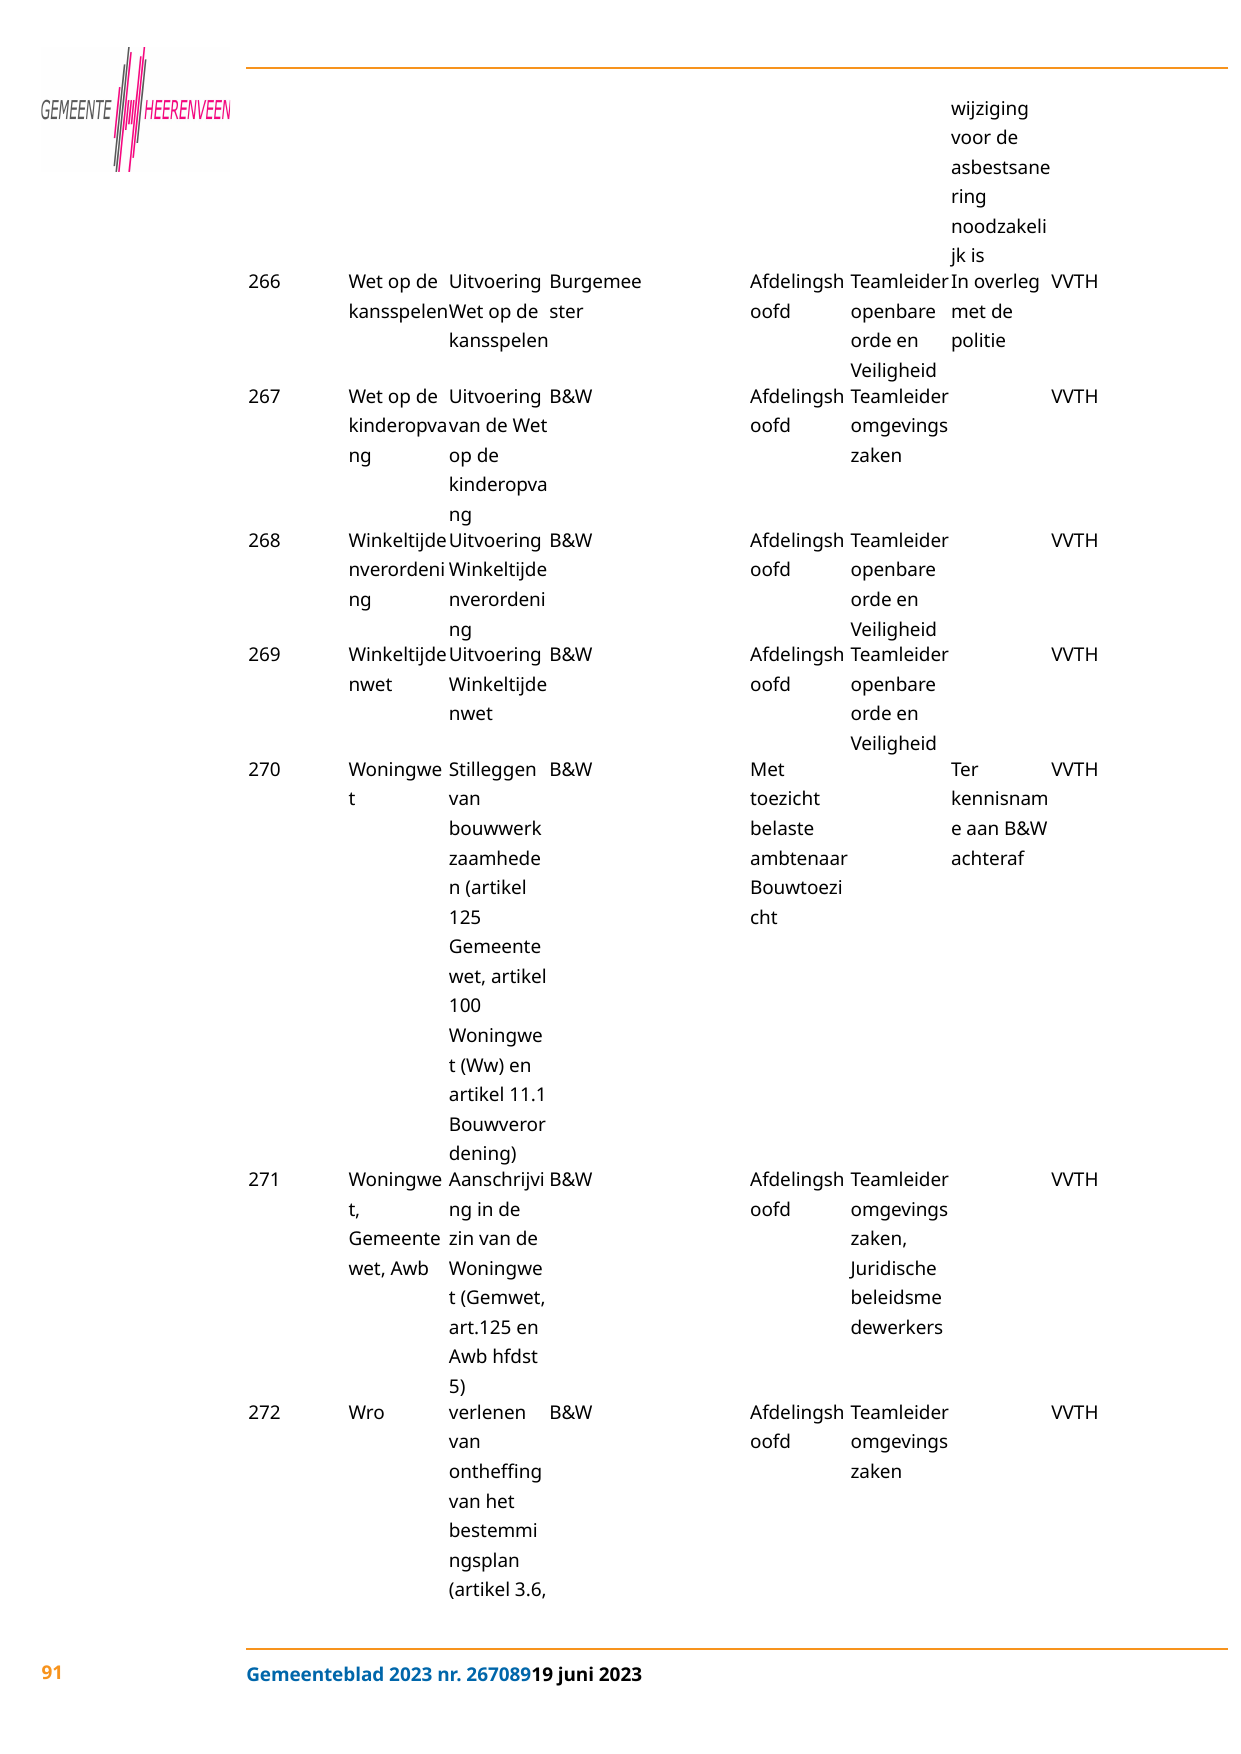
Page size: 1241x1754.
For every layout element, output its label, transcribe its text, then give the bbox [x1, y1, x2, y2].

table_cell B&W [549, 527, 649, 641]
table_cell VVTH [1051, 383, 1152, 527]
table_cell [850, 95, 951, 268]
table_cell 270 [248, 756, 348, 1166]
table_cell Afdelingshoofd [750, 269, 850, 383]
table_cell B&W [549, 756, 649, 1166]
table_cell [348, 95, 449, 268]
table_cell [951, 383, 1051, 527]
table_cell Afdelingshoofd [750, 641, 850, 756]
table_cell Teamleider openbare orde en Veiligheid [850, 641, 951, 756]
table_cell [650, 641, 750, 756]
table_cell Afdelingshoofd [750, 527, 850, 641]
table_cell VVTH [1051, 527, 1152, 641]
table_cell Teamleider openbare orde en Veiligheid [850, 527, 951, 641]
table_cell Afdelingshoofd [750, 1166, 850, 1399]
table_cell 272 [248, 1399, 348, 1602]
table_cell Teamleider openbare orde en Veiligheid [850, 269, 951, 383]
table_cell Burgemeester [549, 269, 649, 383]
table_cell 271 [248, 1166, 348, 1399]
table_cell [951, 1166, 1051, 1399]
table_cell Uitvoering Winkeltijdenverordening [449, 527, 549, 641]
table_cell In overleg met de politie [951, 269, 1051, 383]
table_cell 267 [248, 383, 348, 527]
table_cell Afdelingshoofd [750, 1399, 850, 1602]
table_cell Stilleggen van bouwwerkzaamheden (artikel 125 Gemeentewet, artikel 100 Woningwet (Ww) en artikel 11.1 Bouwverordening) [449, 756, 549, 1166]
table_cell [1051, 95, 1152, 268]
table_cell Wet op de kinderopvang [348, 383, 449, 527]
table_cell Aanschrijving in de zin van de Woningwet (Gemwet, art.125 en Awb hfdst 5) [449, 1166, 549, 1399]
table_cell [650, 383, 750, 527]
table_cell Woningwet, Gemeentewet, Awb [348, 1166, 449, 1399]
table_cell Uitvoering van de Wet op de kinderopvang [449, 383, 549, 527]
table_cell Teamleider omgevingszaken [850, 1399, 951, 1602]
table_cell 268 [248, 527, 348, 641]
table_cell VVTH [1051, 1166, 1152, 1399]
table_cell Winkeltijdenwet [348, 641, 449, 756]
table_cell Wro [348, 1399, 449, 1602]
table_cell Teamleider omgevingszaken [850, 383, 951, 527]
table_cell [549, 95, 649, 268]
table_cell Woningwet [348, 756, 449, 1166]
table_cell Uitvoering Winkeltijdenwet [449, 641, 549, 756]
table_cell Uitvoering Wet op de kansspelen [449, 269, 549, 383]
table_cell wijziging voor de asbestsanering noodzakelijk is [951, 95, 1051, 268]
picture [41, 47, 231, 172]
table_cell B&W [549, 383, 649, 527]
table_cell Wet op de kansspelen [348, 269, 449, 383]
table_cell [750, 95, 850, 268]
table_cell Afdelingshoofd [750, 383, 850, 527]
table_cell B&W [549, 1399, 649, 1602]
table_cell [951, 527, 1051, 641]
table_cell [850, 756, 951, 1166]
table_cell VVTH [1051, 641, 1152, 756]
table_cell Winkeltijdenverordening [348, 527, 449, 641]
table_cell VVTH [1051, 756, 1152, 1166]
table_cell [650, 95, 750, 268]
table_cell [449, 95, 549, 268]
table_cell [650, 756, 750, 1166]
table_cell B&W [549, 641, 649, 756]
table_cell [650, 269, 750, 383]
table_cell [650, 1166, 750, 1399]
table_cell VVTH [1051, 269, 1152, 383]
table_cell Ter kennisname aan B&W achteraf [951, 756, 1051, 1166]
table_cell 269 [248, 641, 348, 756]
table_cell [650, 1399, 750, 1602]
table_cell [951, 1399, 1051, 1602]
table_cell VVTH [1051, 1399, 1152, 1602]
table_cell [650, 527, 750, 641]
table_cell Teamleider omgevingszaken, Juridische beleidsmedewerkers [850, 1166, 951, 1399]
table_cell [951, 641, 1051, 756]
table_cell [248, 95, 348, 268]
table_cell verlenen van ontheffing van het bestemmingsplan (artikel 3.6, [449, 1399, 549, 1602]
table_cell 266 [248, 269, 348, 383]
table_cell B&W [549, 1166, 649, 1399]
table_cell Met toezicht belaste ambtenaar Bouwtoezicht [750, 756, 850, 1166]
